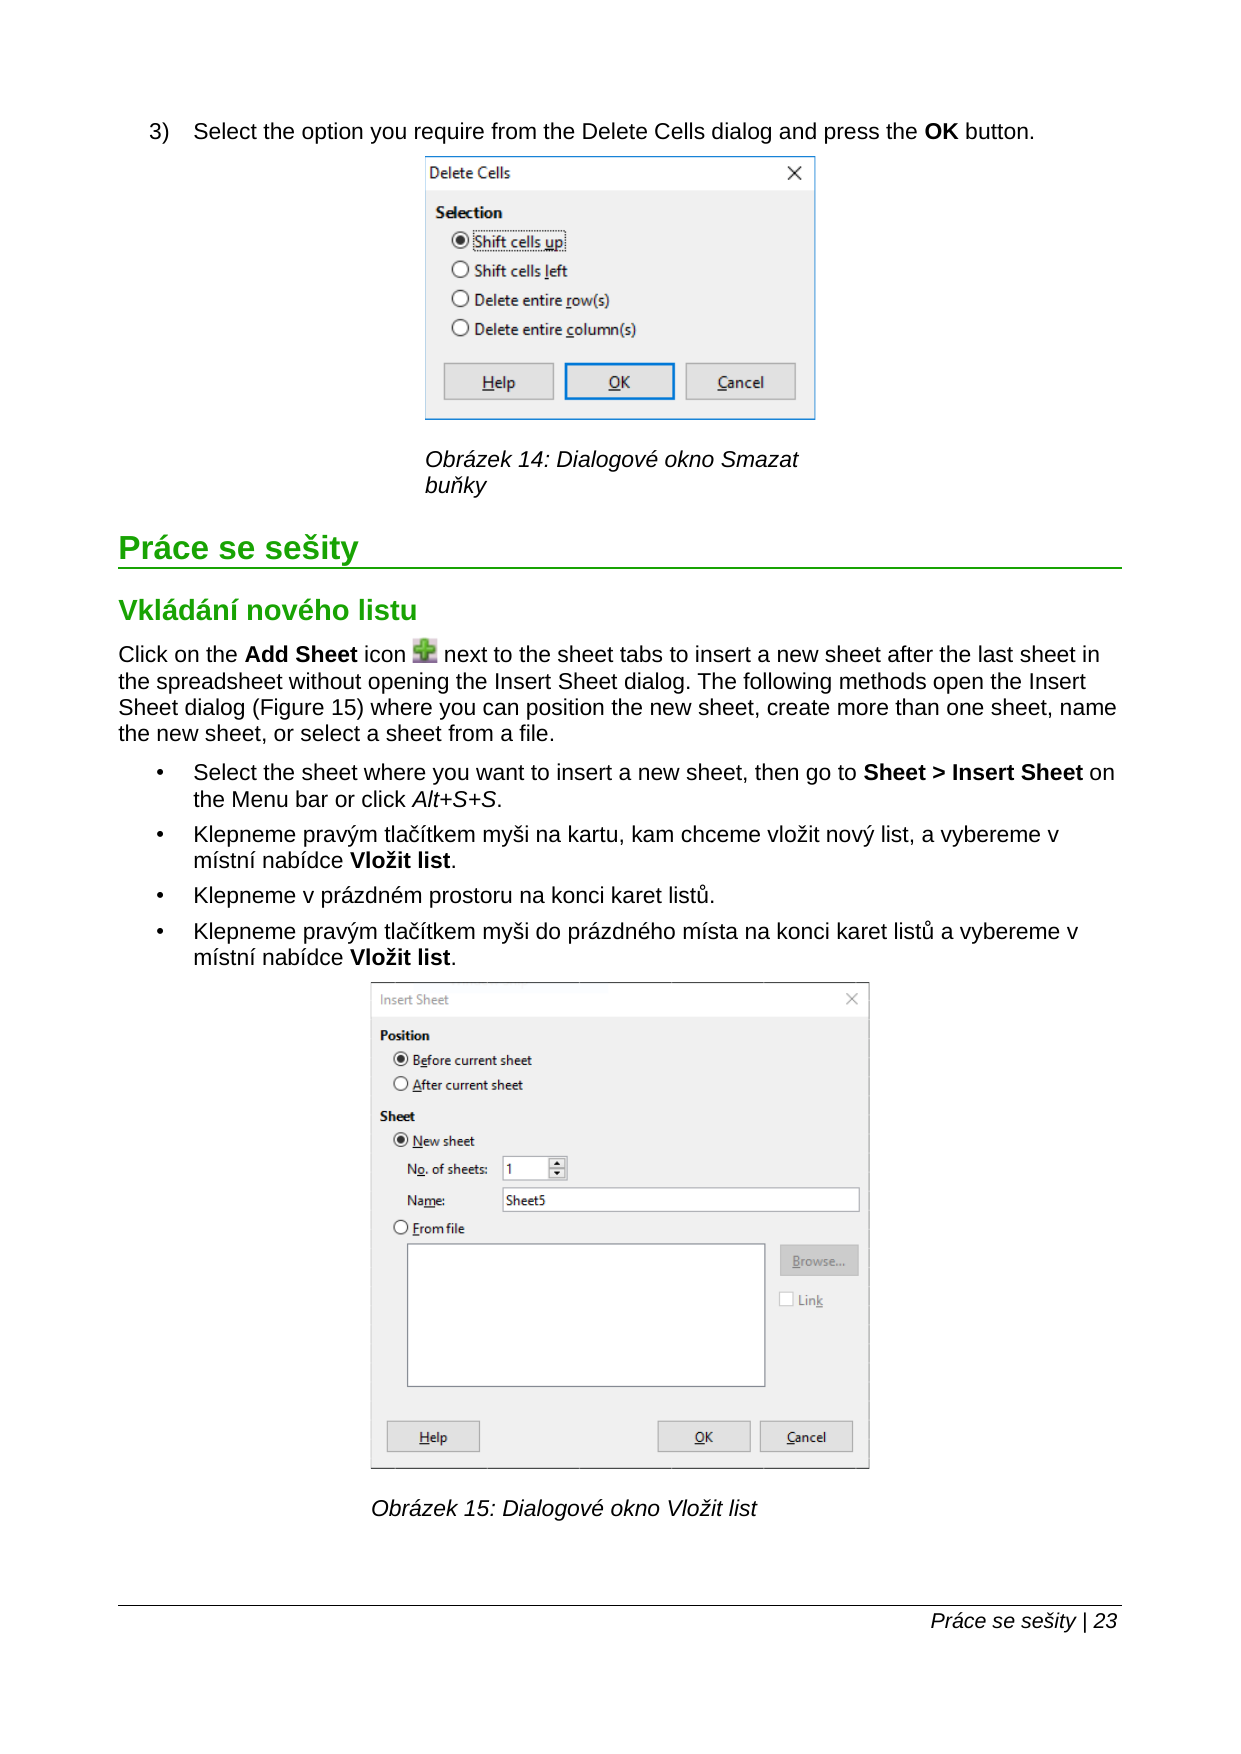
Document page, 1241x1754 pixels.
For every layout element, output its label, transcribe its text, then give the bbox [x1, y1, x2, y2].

list Klepneme pravým tlačítkem myši na kartu, kam chceme vložit nový list, a vybereme v místní nabídce Vložit list. [156, 821, 1122, 873]
list Select the sheet where you want to insert a new sheet, then go to Sheet > Insert Sheet on the Menu bar or click Alt+S+S. [156, 759, 1122, 812]
subtitle Vkládání nového listu [118, 592, 1122, 626]
subtitle Práce se sešity [118, 528, 1122, 567]
picture [412, 637, 438, 663]
text Obrázek 14: Dialogové okno Smazat buňky [425, 420, 815, 499]
text Obrázek 15: Dialogové okno Vložit list [371, 1469, 869, 1521]
list Klepneme pravým tlačítkem myši do prázdného místa na konci karet listů a vybereme v místní nabídce Vložit list. [156, 918, 1122, 970]
list Klepneme v prázdném prostoru na konci karet listů. [156, 882, 1122, 909]
list Select the option you require from the Delete Cells dialog and press the OK button. [169, 118, 1122, 144]
picture [425, 156, 816, 420]
picture [370, 982, 870, 1469]
text Click on the Add Sheet icon next to the sheet tabs to insert a new sheet after the last sheet in the spreadsheet without opening the Insert Sheet dialog. The following methods open the Insert Sheet dialog (Figure 15) where you can position the new sheet, create more than one sheet, name the new sheet, or select a sheet from a file. [118, 638, 1122, 747]
